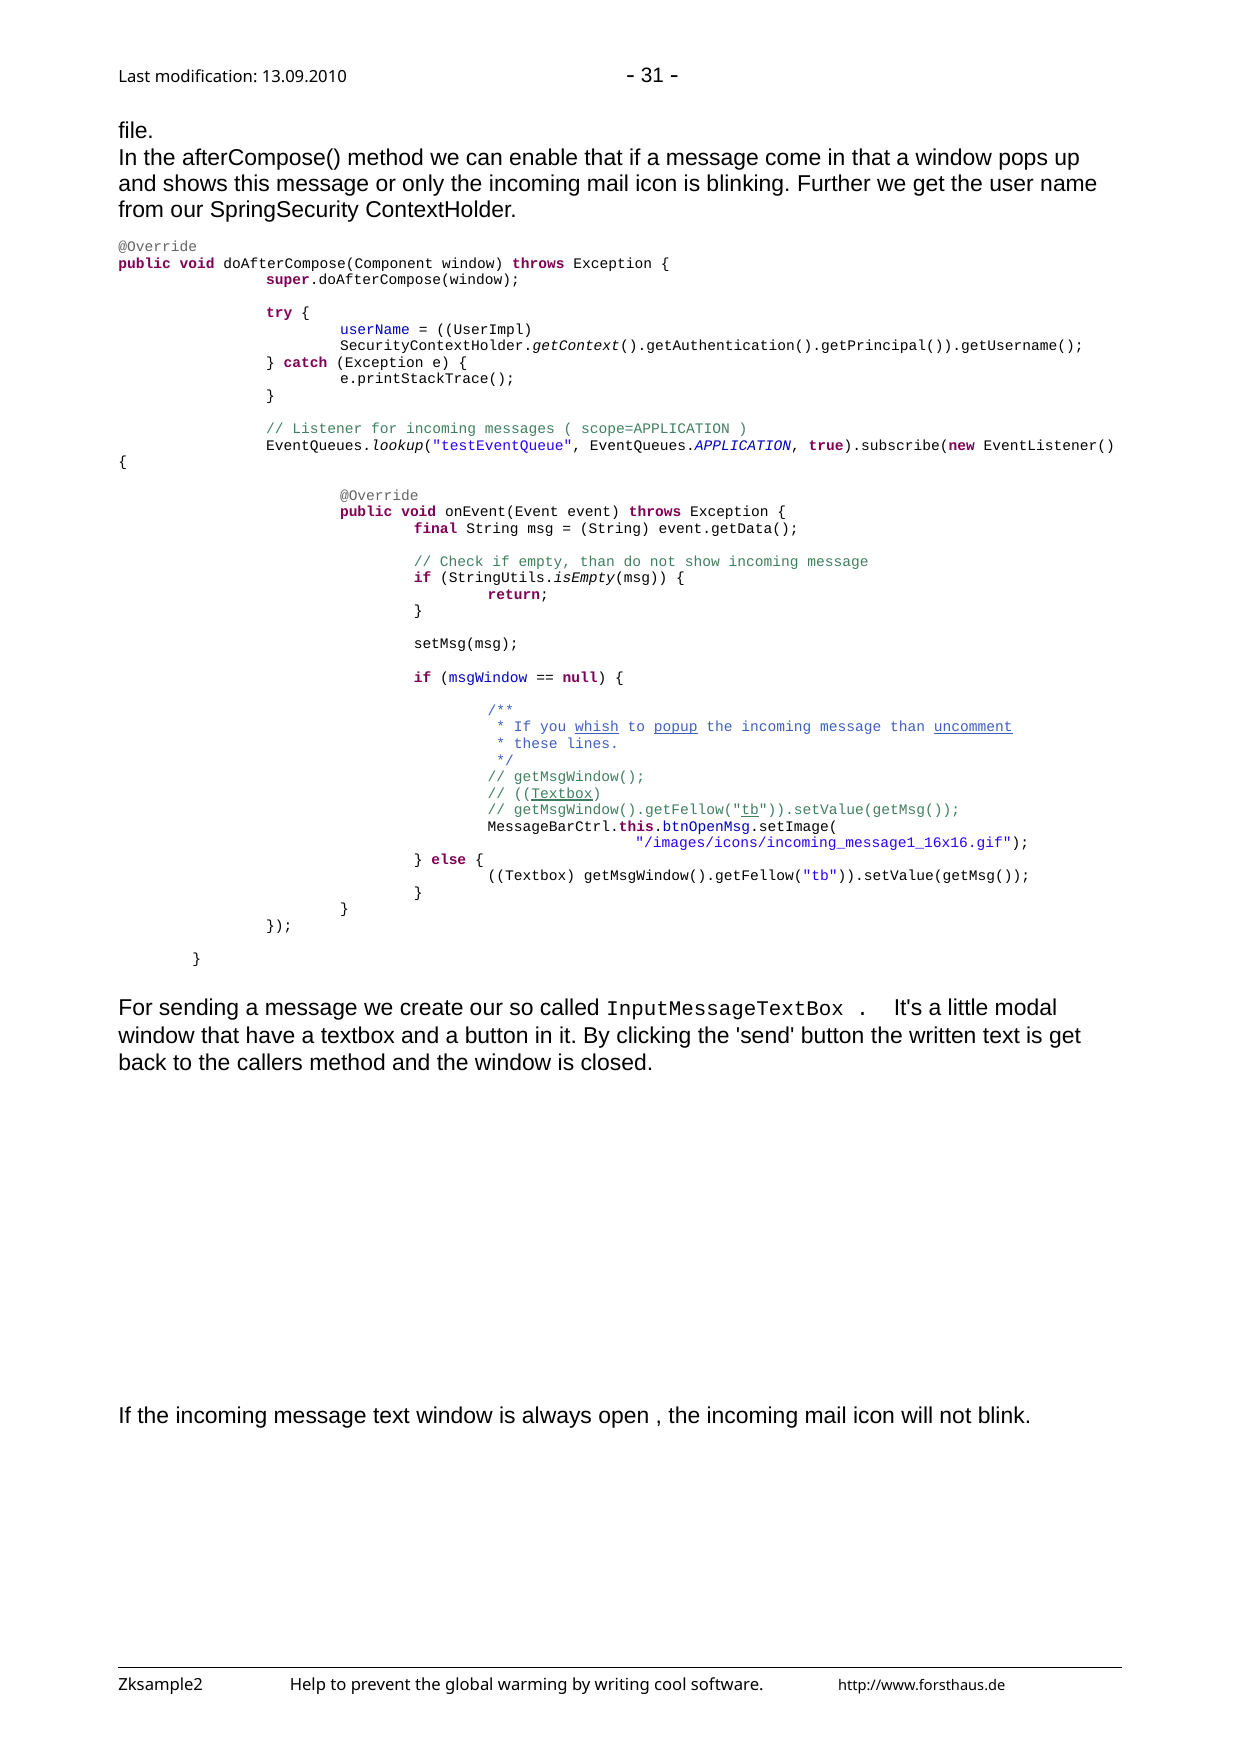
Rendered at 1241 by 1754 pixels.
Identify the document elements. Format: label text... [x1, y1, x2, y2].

text // getMsgWindow().getFellow("tb")).setValue(getMsg()); [118, 802, 1122, 819]
text final String msg = (String) event.getData(); [118, 521, 1122, 537]
text // Listener for incoming messages ( scope=APPLICATION ) [118, 421, 1122, 438]
text // getMsgWindow(); [118, 769, 1122, 786]
text if (msgWindow == null) { [118, 670, 1122, 686]
text In the afterCompose() method we can enable that if a message come in that a window pops up and shows this message or only the incoming mail icon is blinking. Further we get the user name from our SpringSecurity ContextHolder. [118, 144, 1122, 223]
text ((Textbox) getMsgWindow().getFellow("tb")).setValue(getMsg()); [118, 869, 1122, 885]
text * If you whish to popup the incoming message than uncomment [118, 719, 1122, 736]
text } catch (Exception e) { [118, 355, 1122, 372]
text } else { [118, 852, 1122, 869]
text userName = ((UserImpl) [118, 322, 1122, 339]
text }); [118, 918, 1122, 935]
text "/images/icons/incoming_message1_16x16.gif"); [118, 836, 1122, 852]
text @Override [118, 239, 1122, 256]
text // ((Textbox) [118, 786, 1122, 802]
text } [118, 604, 1122, 620]
text e.printStackTrace(); [118, 372, 1122, 388]
text } [118, 885, 1122, 902]
text public void doAfterCompose(Component window) throws Exception { [118, 256, 1122, 272]
text /** [118, 703, 1122, 719]
text EventQueues.lookup("testEventQueue", EventQueues.APPLICATION, true).subscribe(new EventListener() { [118, 438, 1122, 471]
text if (StringUtils.isEmpty(msg)) { [118, 571, 1122, 587]
text public void onEvent(Event event) throws Exception { [118, 504, 1122, 521]
text return; [118, 587, 1122, 604]
text For sending a message we create our so called InputMessageTextBox . It's a little modal window that have a textbox and a button in it. By clicking the 'send' button the written text is get back to the callers method and the window is closed. [118, 994, 1122, 1075]
text try { [118, 306, 1122, 322]
text * these lines. [118, 736, 1122, 753]
text @Override [118, 488, 1122, 504]
text } [118, 388, 1122, 405]
text super.doAfterCompose(window); [118, 272, 1122, 289]
text */ [118, 753, 1122, 769]
text } [118, 902, 1122, 918]
text SecurityContextHolder.getContext().getAuthentication().getPrincipal()).getUsername(); [118, 339, 1122, 355]
text } [118, 951, 1122, 968]
text setMsg(msg); [118, 637, 1122, 653]
text // Check if empty, than do not show incoming message [118, 554, 1122, 571]
text If the incoming message text window is always open , the incoming mail icon will not blink. [118, 1402, 1122, 1429]
text MessageBarCtrl.this.btnOpenMsg.setImage( [118, 819, 1122, 836]
text file. [118, 117, 1122, 144]
